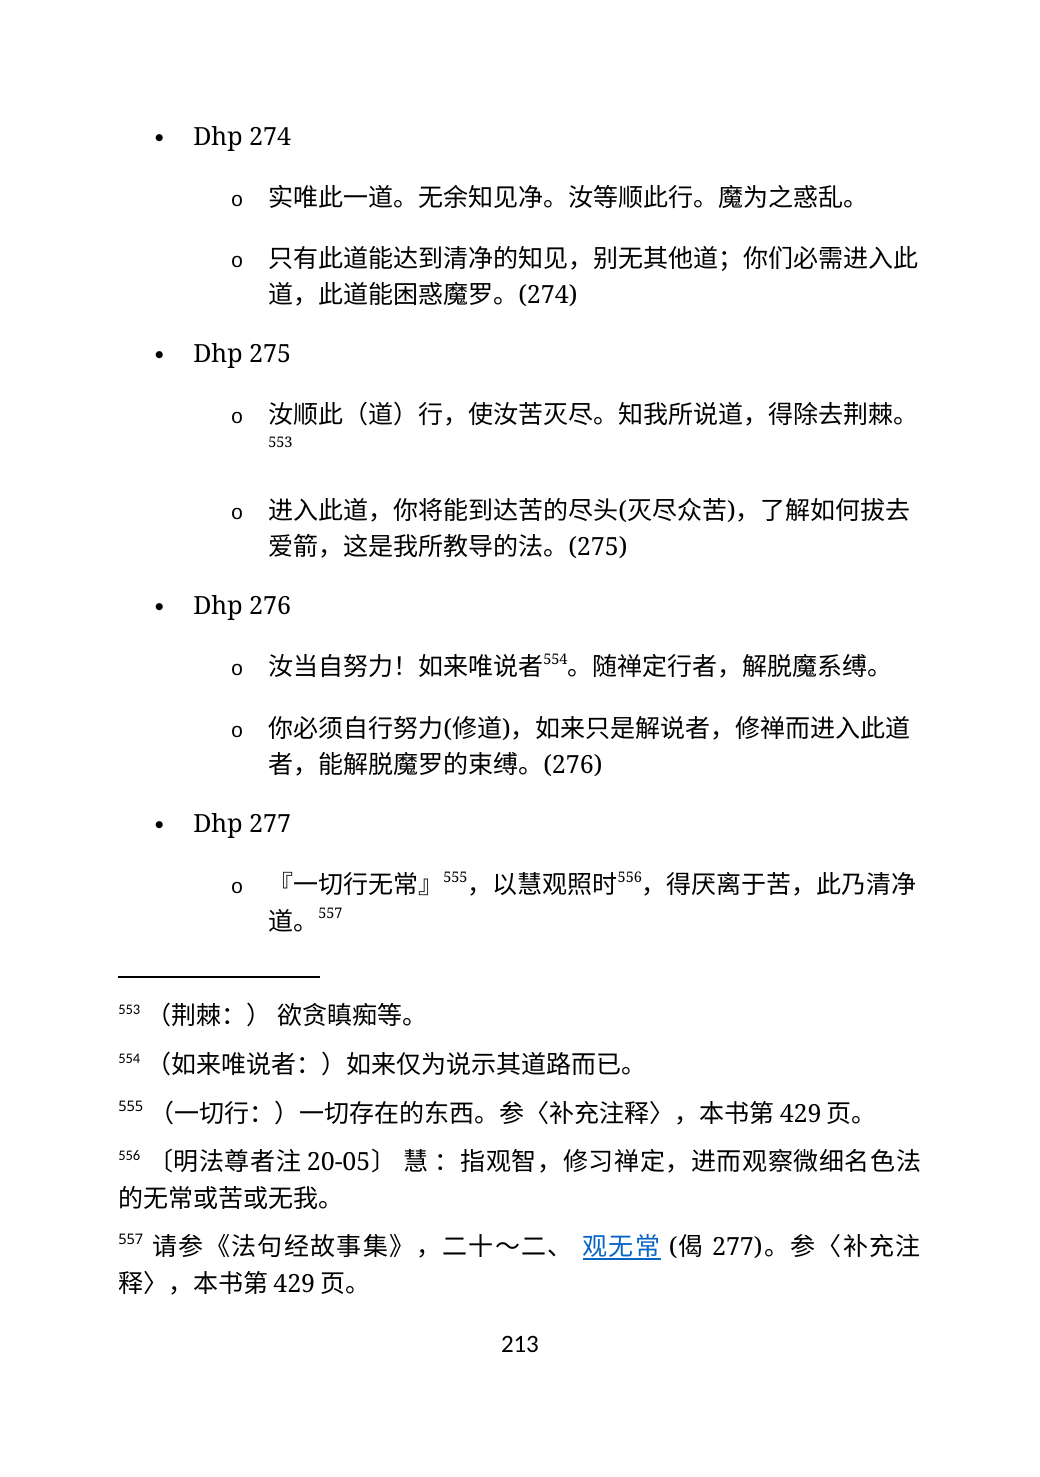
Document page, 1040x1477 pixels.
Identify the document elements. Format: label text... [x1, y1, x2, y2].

list Dhp 275 [156, 336, 921, 370]
list 只有此道能达到清净的知见，别无其他道；你们必需进入此道，此道能困惑魔罗。(274) [231, 238, 921, 311]
list Dhp 277 [156, 806, 921, 840]
list 汝当自努力！如来唯说者。随禅定行者，解脱魔系缚。 [231, 647, 921, 683]
list 进入此道，你将能到达苦的尽头(灭尽众苦)，了解如何拔去爱箭，这是我所教导的法。(275) [231, 490, 921, 563]
list Dhp 276 [156, 588, 921, 622]
list 『一切行无常』，以慧观照时，得厌离于苦，此乃清净道。 [231, 865, 921, 937]
list 你必须自行努力(修道)，如来只是解说者，修禅而进入此道者，能解脱魔罗的束缚。(276) [231, 708, 921, 781]
list 请参《法句经故事集》，二十～二、 观无常 (偈 277)。参〈补充注释〉，本书第429页。 [118, 1227, 921, 1299]
list （一切行：）一切存在的东西。参〈补充注释〉，本书第429页。 [118, 1093, 921, 1129]
list 〔明法尊者注20-05〕 慧 ：指观智，修习禅定，进而观察微细名色法的无常或苦或无我。 [118, 1142, 921, 1214]
list 汝顺此（道）行，使汝苦灭尽。知我所说道，得除去荆棘。 [231, 395, 921, 465]
list （如来唯说者：）如来仅为说示其道路而已。 [118, 1044, 921, 1081]
list Dhp 274 [156, 118, 921, 152]
list 实唯此一道。无余知见净。汝等顺此行。魔为之惑乱。 [231, 177, 921, 213]
list （荆棘：） 欲贪瞋痴等。 [118, 996, 921, 1032]
